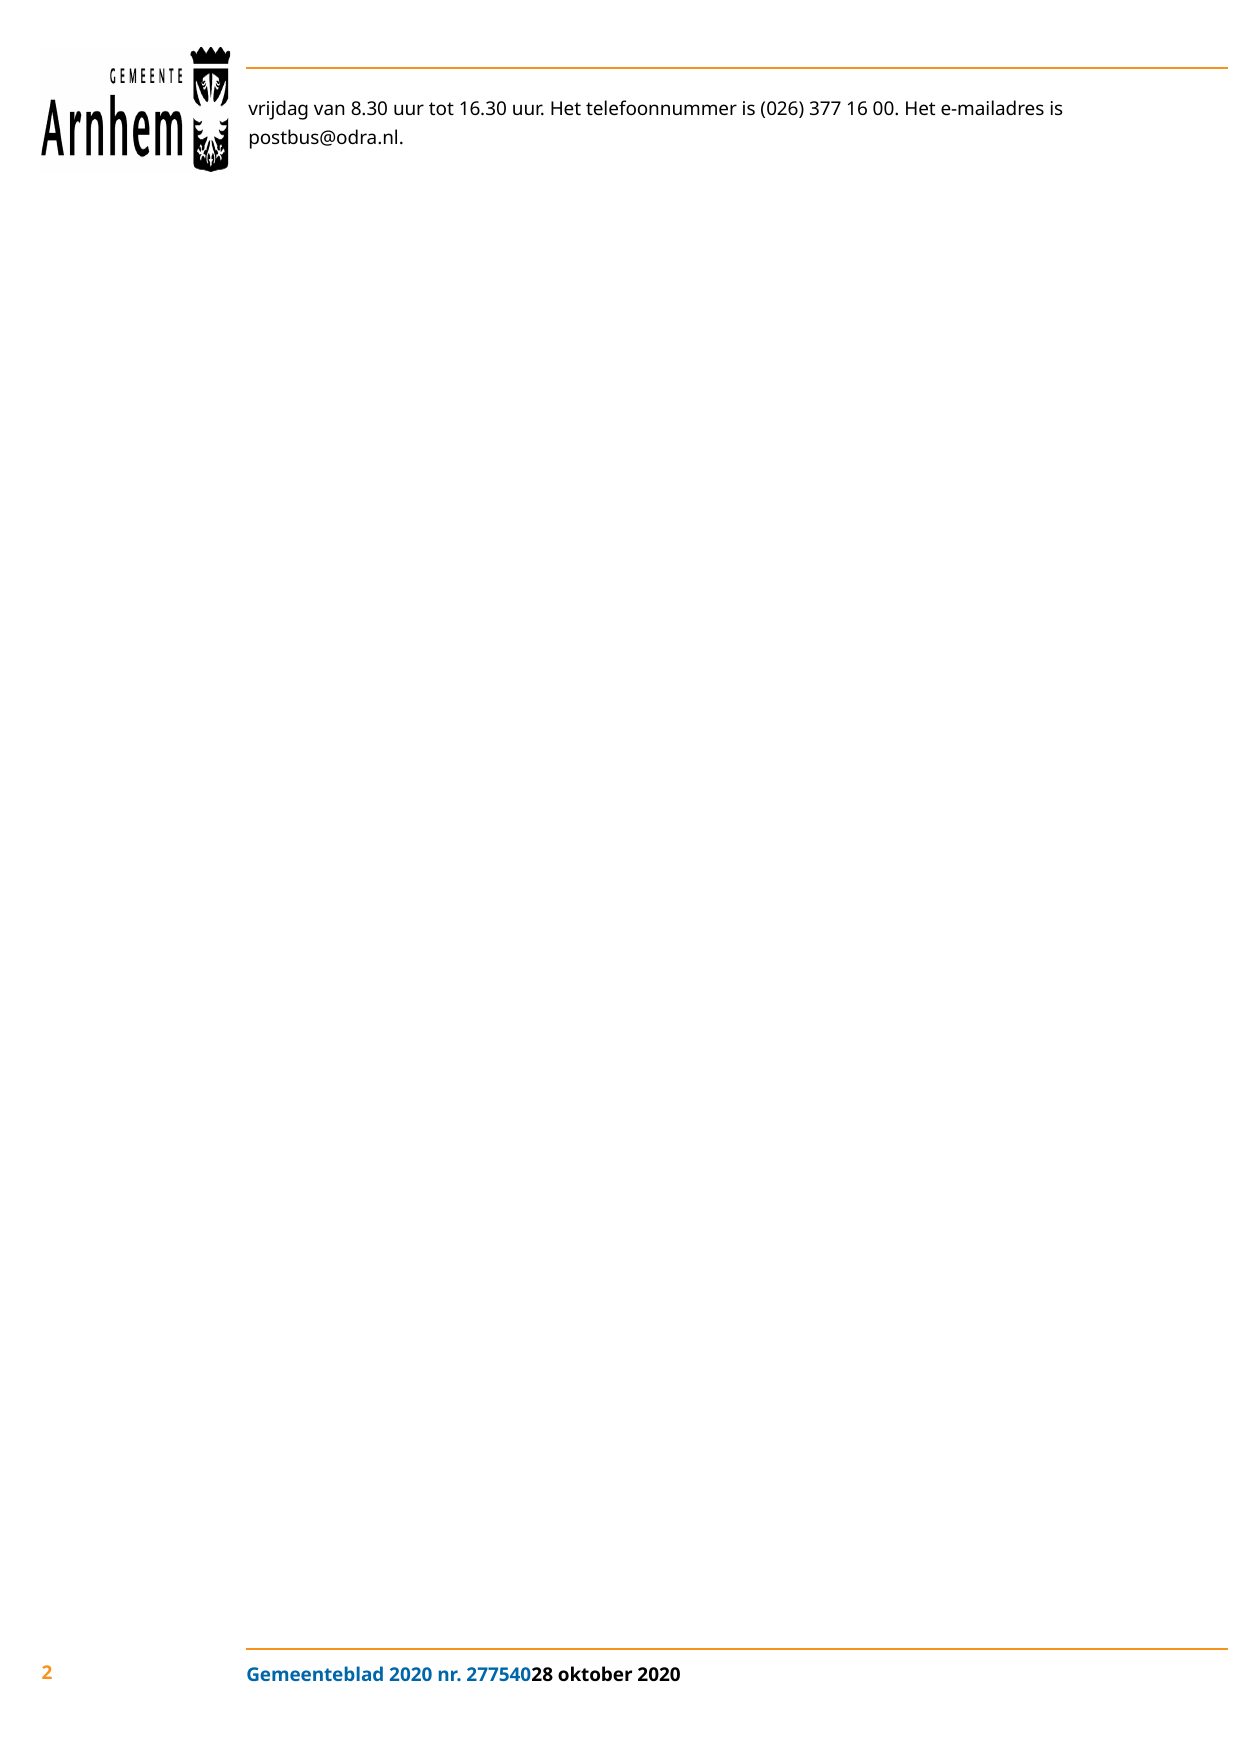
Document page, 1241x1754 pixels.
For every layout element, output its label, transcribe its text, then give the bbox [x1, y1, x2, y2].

text vrijdag van 8.30 uur tot 16.30 uur. Het telefoonnummer is (026) 377 16 00. Het e-mailadres is postbus@odra.nl. [248, 95, 1152, 150]
picture [41, 47, 231, 172]
